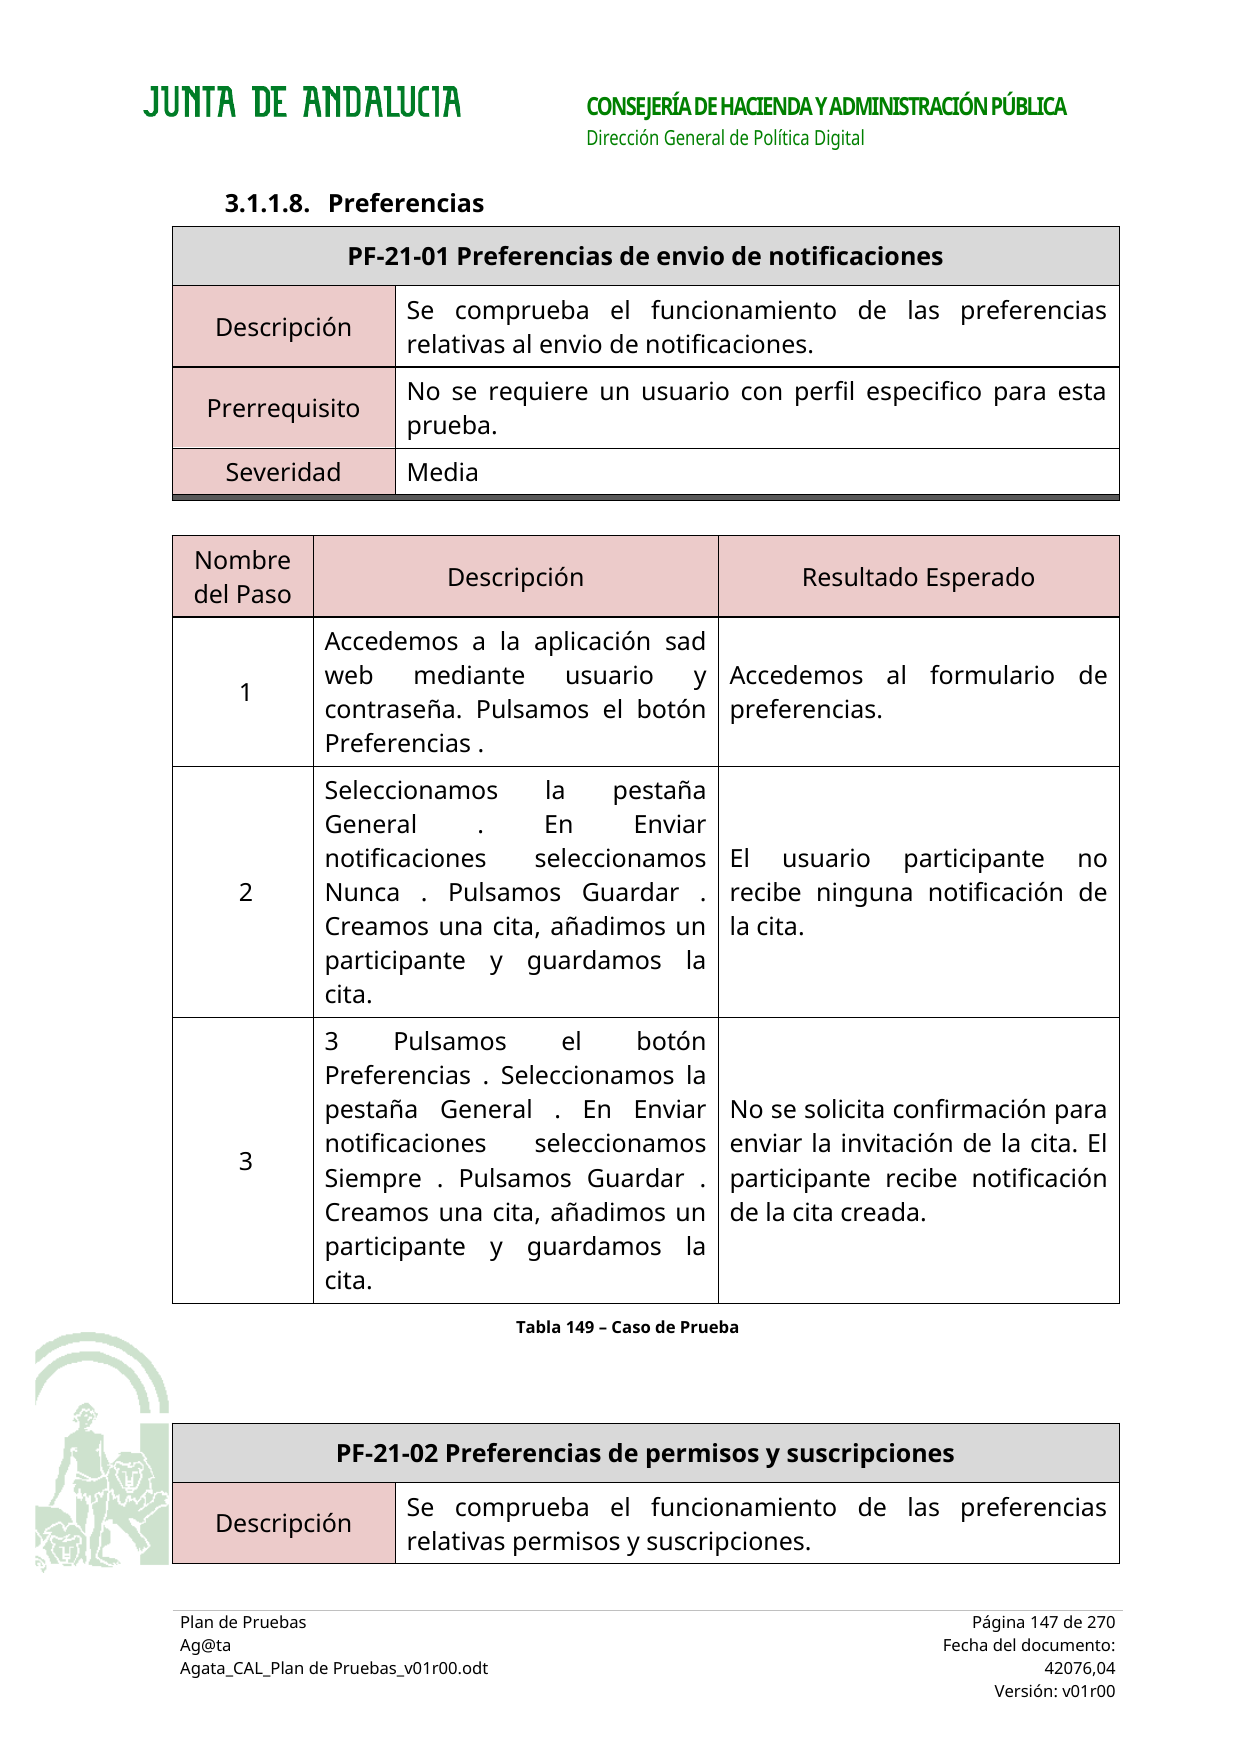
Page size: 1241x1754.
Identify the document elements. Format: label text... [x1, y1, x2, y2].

subtitle Preferencias [224, 186, 1107, 219]
table_cell 3 Pulsamos el botón Preferencias . Seleccionamos la pestaña General . En Enviar notificaciones seleccionamos Siempre . Pulsamos Guardar . Creamos una cita, añadimos un participante y guardamos la cita. [314, 1018, 718, 1302]
table_header PF-21-02 Preferencias de permisos y suscripciones [173, 1424, 1119, 1482]
picture [143, 86, 461, 117]
table_cell Media [396, 449, 1119, 494]
table_header Resultado Esperado [719, 536, 1119, 616]
table_cell El usuario participante no recibe ninguna notificación de la cita. [719, 767, 1119, 1017]
table_cell Descripción [173, 286, 395, 366]
table_cell Seleccionamos la pestaña General . En Enviar notificaciones seleccionamos Nunca . Pulsamos Guardar . Creamos una cita, añadimos un participante y guardamos la cita. [314, 767, 718, 1017]
table_cell Descripción [173, 1483, 395, 1563]
text Tabla 149 – Caso de Prueba [148, 1316, 1107, 1339]
table_cell 2 [173, 767, 313, 1017]
table_cell No se solicita confirmación para enviar la invitación de la cita. El participante recibe notificación de la cita creada. [719, 1018, 1119, 1302]
table_cell Se comprueba el funcionamiento de las preferencias relativas al envio de notificaciones. [396, 286, 1119, 366]
table_header Nombre del Paso [173, 536, 313, 616]
table_header PF-21-01 Preferencias de envio de notificaciones [173, 227, 1119, 285]
table_cell Accedemos a la aplicación sad web mediante usuario y contraseña. Pulsamos el botón Preferencias . [314, 618, 718, 766]
table_cell 3 [173, 1018, 313, 1302]
table_cell Accedemos al formulario de preferencias. [719, 618, 1119, 766]
table_cell Prerrequisito [173, 368, 395, 447]
table_cell Severidad [173, 449, 395, 494]
table_cell [173, 495, 1119, 500]
table_cell 1 [173, 618, 313, 766]
table_header Descripción [314, 536, 718, 616]
table_cell Se comprueba el funcionamiento de las preferencias relativas permisos y suscripciones. [396, 1483, 1119, 1563]
table_cell No se requiere un usuario con perfil especifico para esta prueba. [396, 368, 1119, 447]
